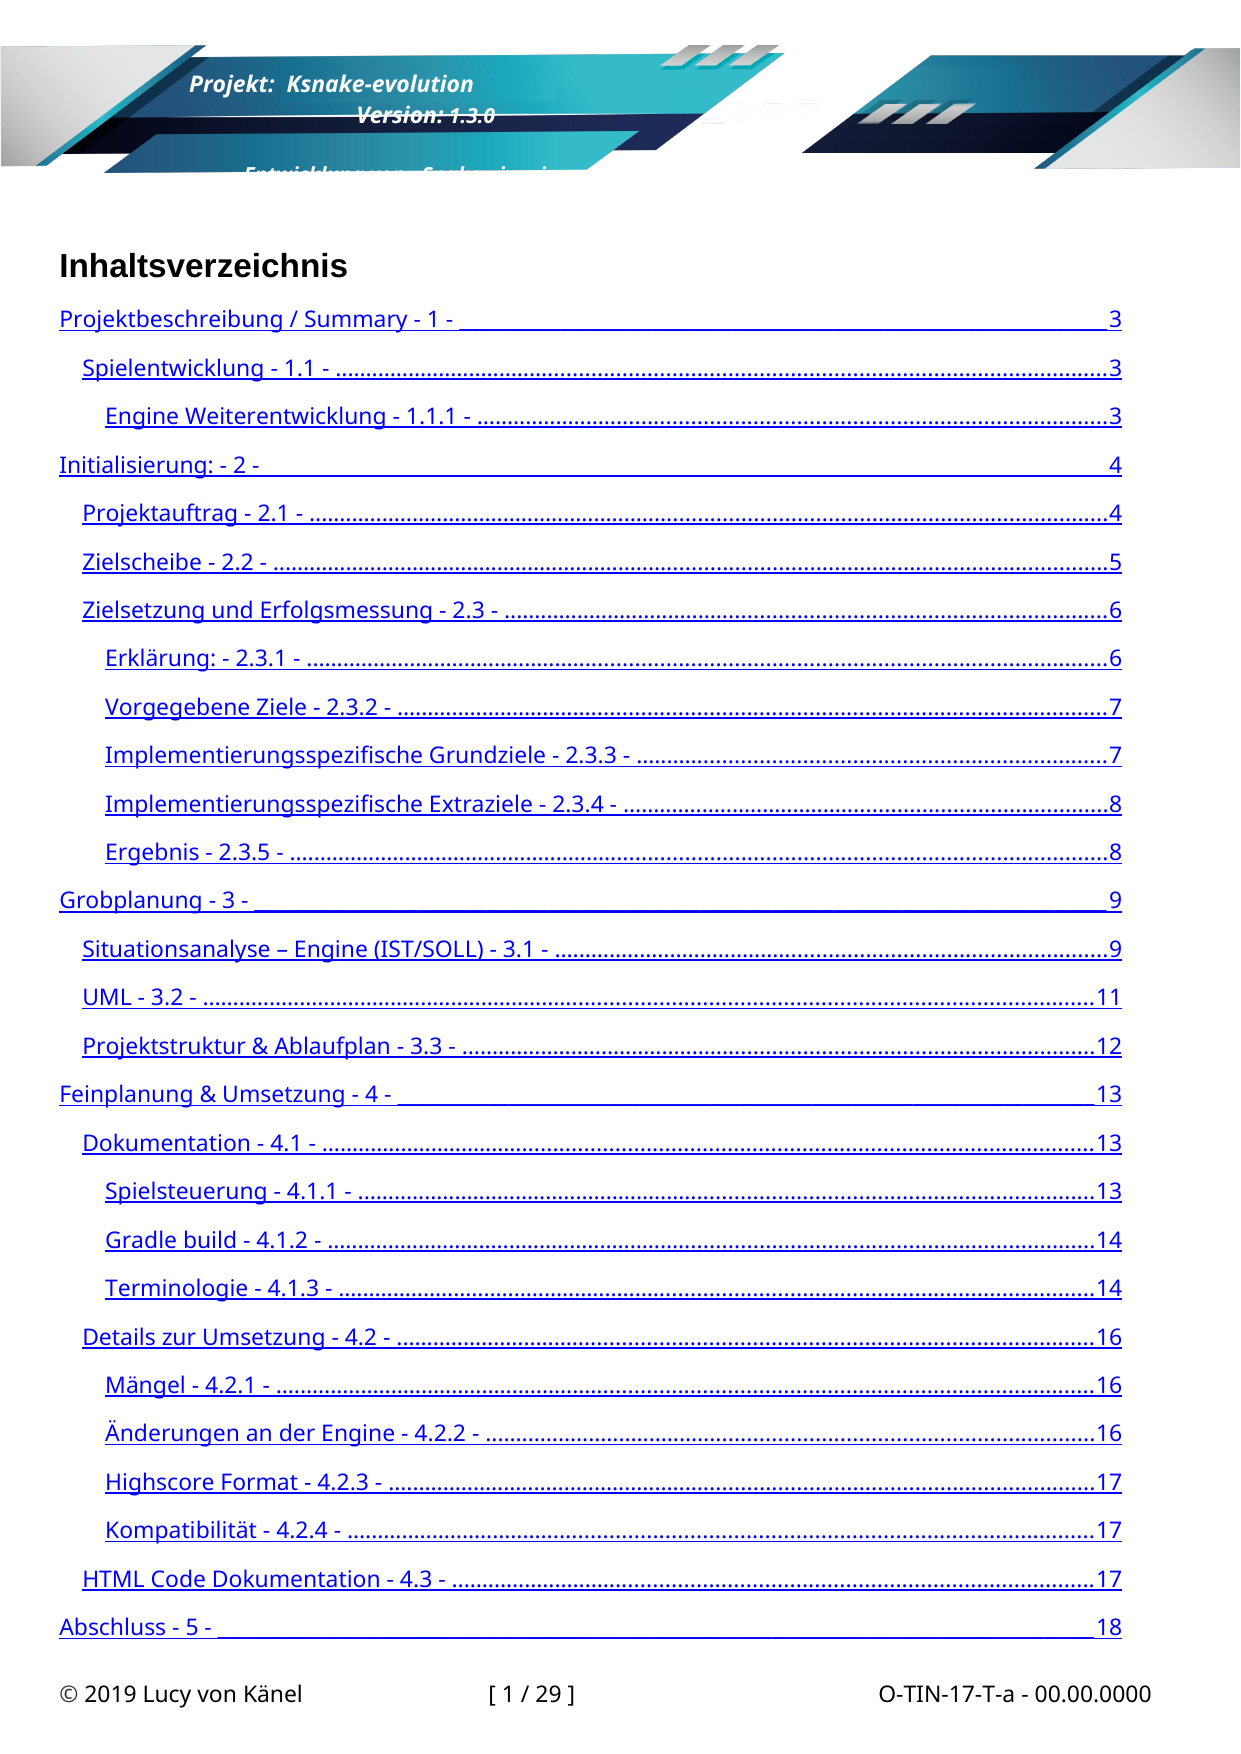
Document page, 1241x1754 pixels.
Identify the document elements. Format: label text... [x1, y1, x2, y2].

text Vorgegebene Ziele - 2.3.2 - 7 [105, 691, 1122, 717]
text UML - 3.2 - 11 [82, 981, 1122, 1008]
text Initialisierung: - 2 - 4 [59, 448, 1122, 475]
text Feinplanung & Umsetzung - 4 - 13 [59, 1078, 1122, 1105]
text Erklärung: - 2.3.1 - 6 [105, 642, 1122, 669]
text Gradle build - 4.1.2 - 14 [105, 1223, 1122, 1250]
text Mängel - 4.2.1 - 16 [105, 1369, 1122, 1395]
text Situationsanalyse – Engine (IST/SOLL) - 3.1 - 9 [82, 933, 1122, 959]
text Zielsetzung und Erfolgsmessung - 2.3 - 6 [82, 594, 1122, 620]
picture [0, 38, 1241, 176]
text Kompatibilität - 4.2.4 - 17 [105, 1514, 1122, 1541]
text Implementierungsspezifische Grundziele - 2.3.3 - 7 [105, 739, 1122, 766]
text Highscore Format - 4.2.3 - 17 [105, 1466, 1122, 1492]
text Zielscheibe - 2.2 - 5 [82, 545, 1122, 572]
text Terminologie - 4.1.3 - 14 [105, 1272, 1122, 1298]
text Implementierungsspezifische Extraziele - 2.3.4 - 8 [105, 788, 1122, 814]
text Projektstruktur & Ablaufplan - 3.3 - 12 [82, 1030, 1122, 1056]
text Ergebnis - 2.3.5 - 8 [105, 836, 1122, 863]
text Engine Weiterentwicklung - 1.1.1 - 3 [105, 400, 1122, 426]
text Spielentwicklung - 1.1 - 3 [82, 352, 1122, 378]
text Dokumentation - 4.1 - 13 [82, 1127, 1122, 1153]
text HTML Code Dokumentation - 4.3 - 17 [82, 1563, 1122, 1589]
text Details zur Umsetzung - 4.2 - 16 [82, 1320, 1122, 1347]
text [82, 1009, 1122, 1013]
text Projektauftrag - 2.1 - 4 [82, 497, 1122, 523]
text Projektbeschreibung / Summary - 1 - 3 [59, 303, 1122, 330]
text Änderungen an der Engine - 4.2.2 - 16 [105, 1417, 1122, 1444]
text Spielsteuerung - 4.1.1 - 13 [105, 1175, 1122, 1201]
text Grobplanung - 3 - 9 [59, 884, 1122, 911]
text Abschluss - 5 - 18 [59, 1611, 1122, 1638]
subtitle Inhaltsverzeichnis [59, 247, 1122, 285]
